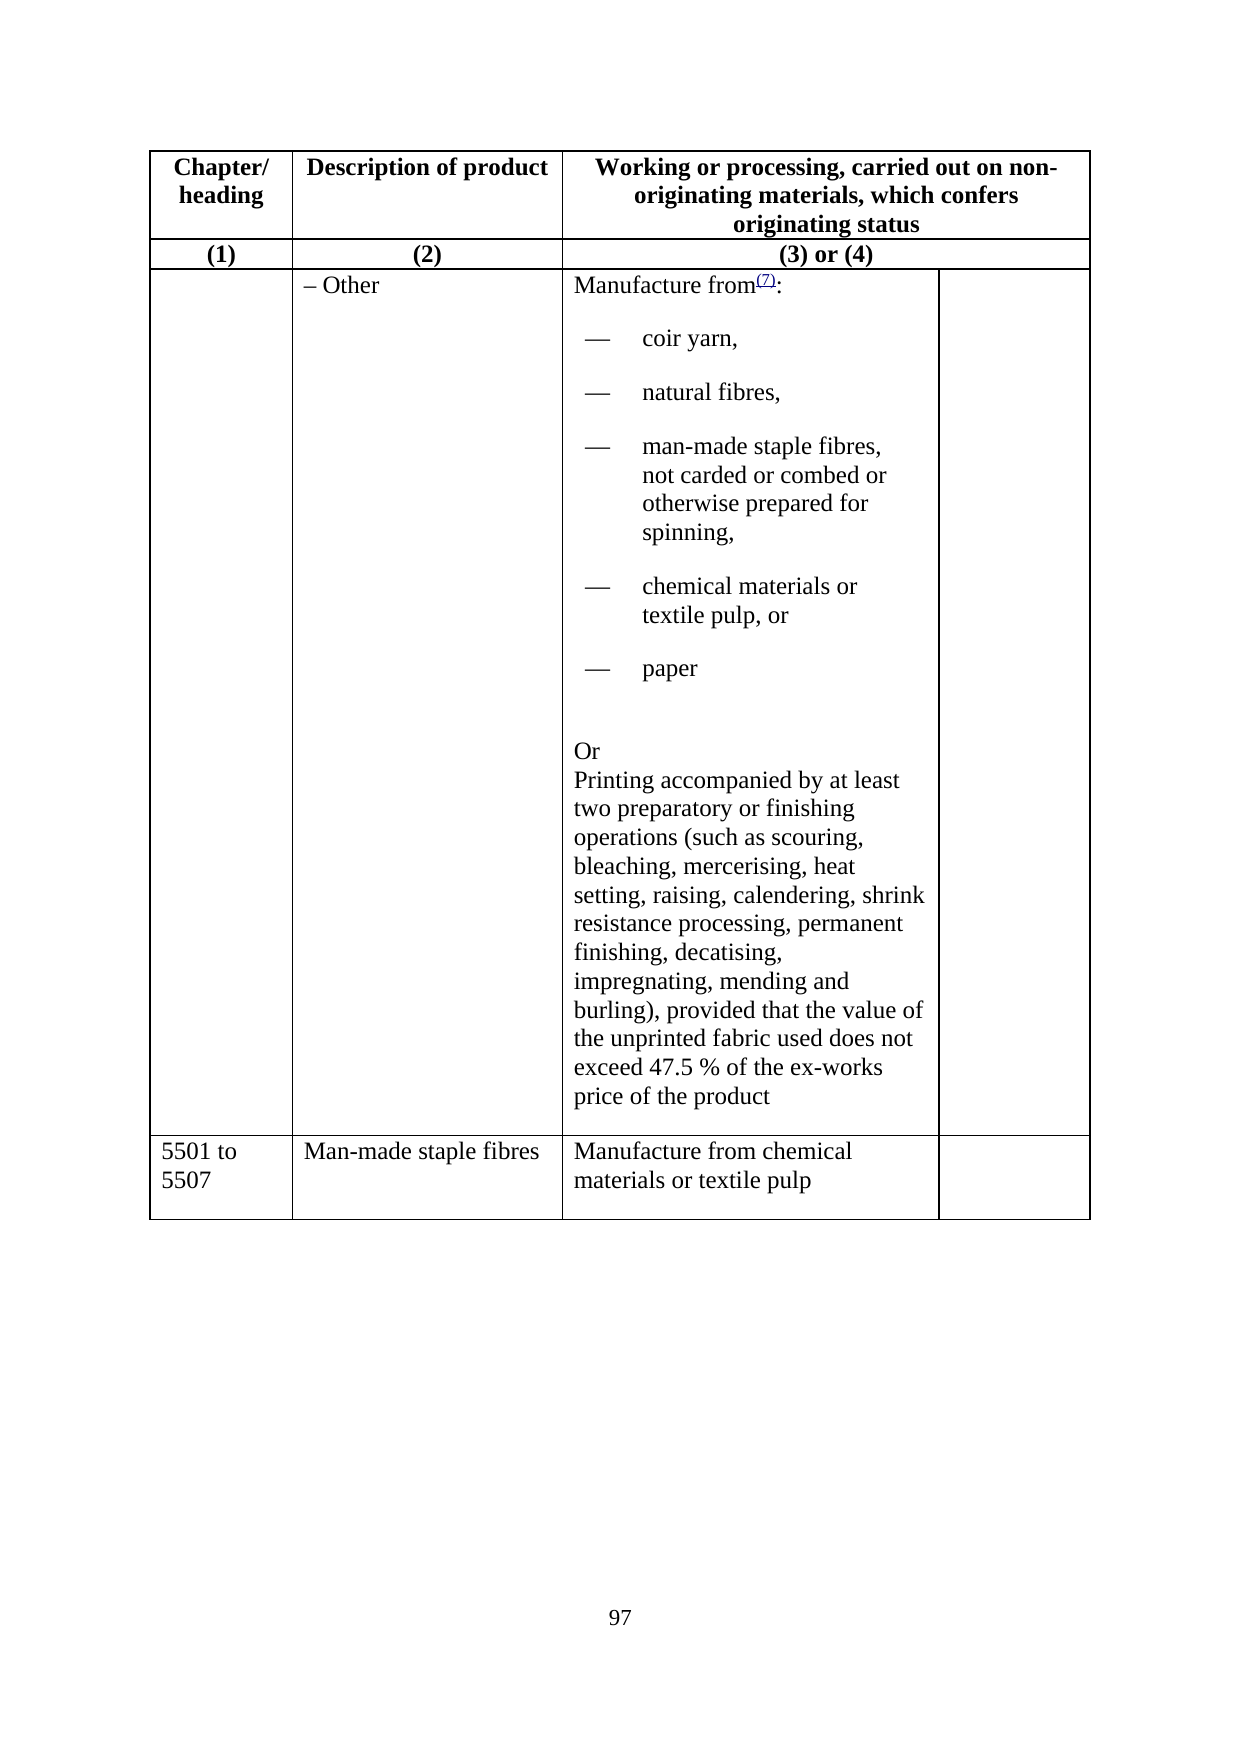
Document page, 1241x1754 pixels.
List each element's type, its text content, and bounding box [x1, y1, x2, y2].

table_header Description of product [293, 152, 562, 238]
table_cell Manufacture from chemical materials or textile pulp [563, 1136, 938, 1219]
table_cell (1) [151, 240, 292, 268]
table_cell (2) [293, 240, 562, 268]
table_cell Manufacture from(7): Or Printing accompanied by at least two preparatory or finishing operations (such as scouring, bleaching, mercerising, heat setting, raising, calendering, shrink resistance processing, permanent finishing, decatising, impregnating, mending and burling), provided that the value of the unprinted fabric used does not exceed 47.5 % of the ex-works price of the product [563, 270, 938, 1135]
table_cell paper [631, 654, 928, 707]
table_cell natural fibres, [631, 377, 928, 431]
table_cell — [574, 654, 631, 707]
table_cell [151, 270, 292, 1135]
table_cell 5501 to 5507 [151, 1136, 292, 1219]
table_header Working or processing, carried out on non-originating materials, which confers originating status [563, 152, 1089, 238]
table_cell (3) or (4) [563, 240, 1089, 268]
table_cell [940, 270, 1089, 1135]
table_cell — [574, 377, 631, 431]
table_header — [574, 324, 631, 377]
table_cell — [574, 571, 631, 653]
table_cell [940, 1136, 1089, 1219]
table_cell man-made staple fibres, not carded or combed or otherwise prepared for spinning, [631, 431, 928, 571]
table_cell Man-made staple fibres [293, 1136, 562, 1219]
table_header coir yarn, [631, 324, 928, 377]
table_cell — [574, 431, 631, 571]
table_header Chapter/ heading [151, 152, 292, 238]
table_cell – Other [293, 270, 562, 1135]
table_cell chemical materials or textile pulp, or [631, 571, 928, 653]
